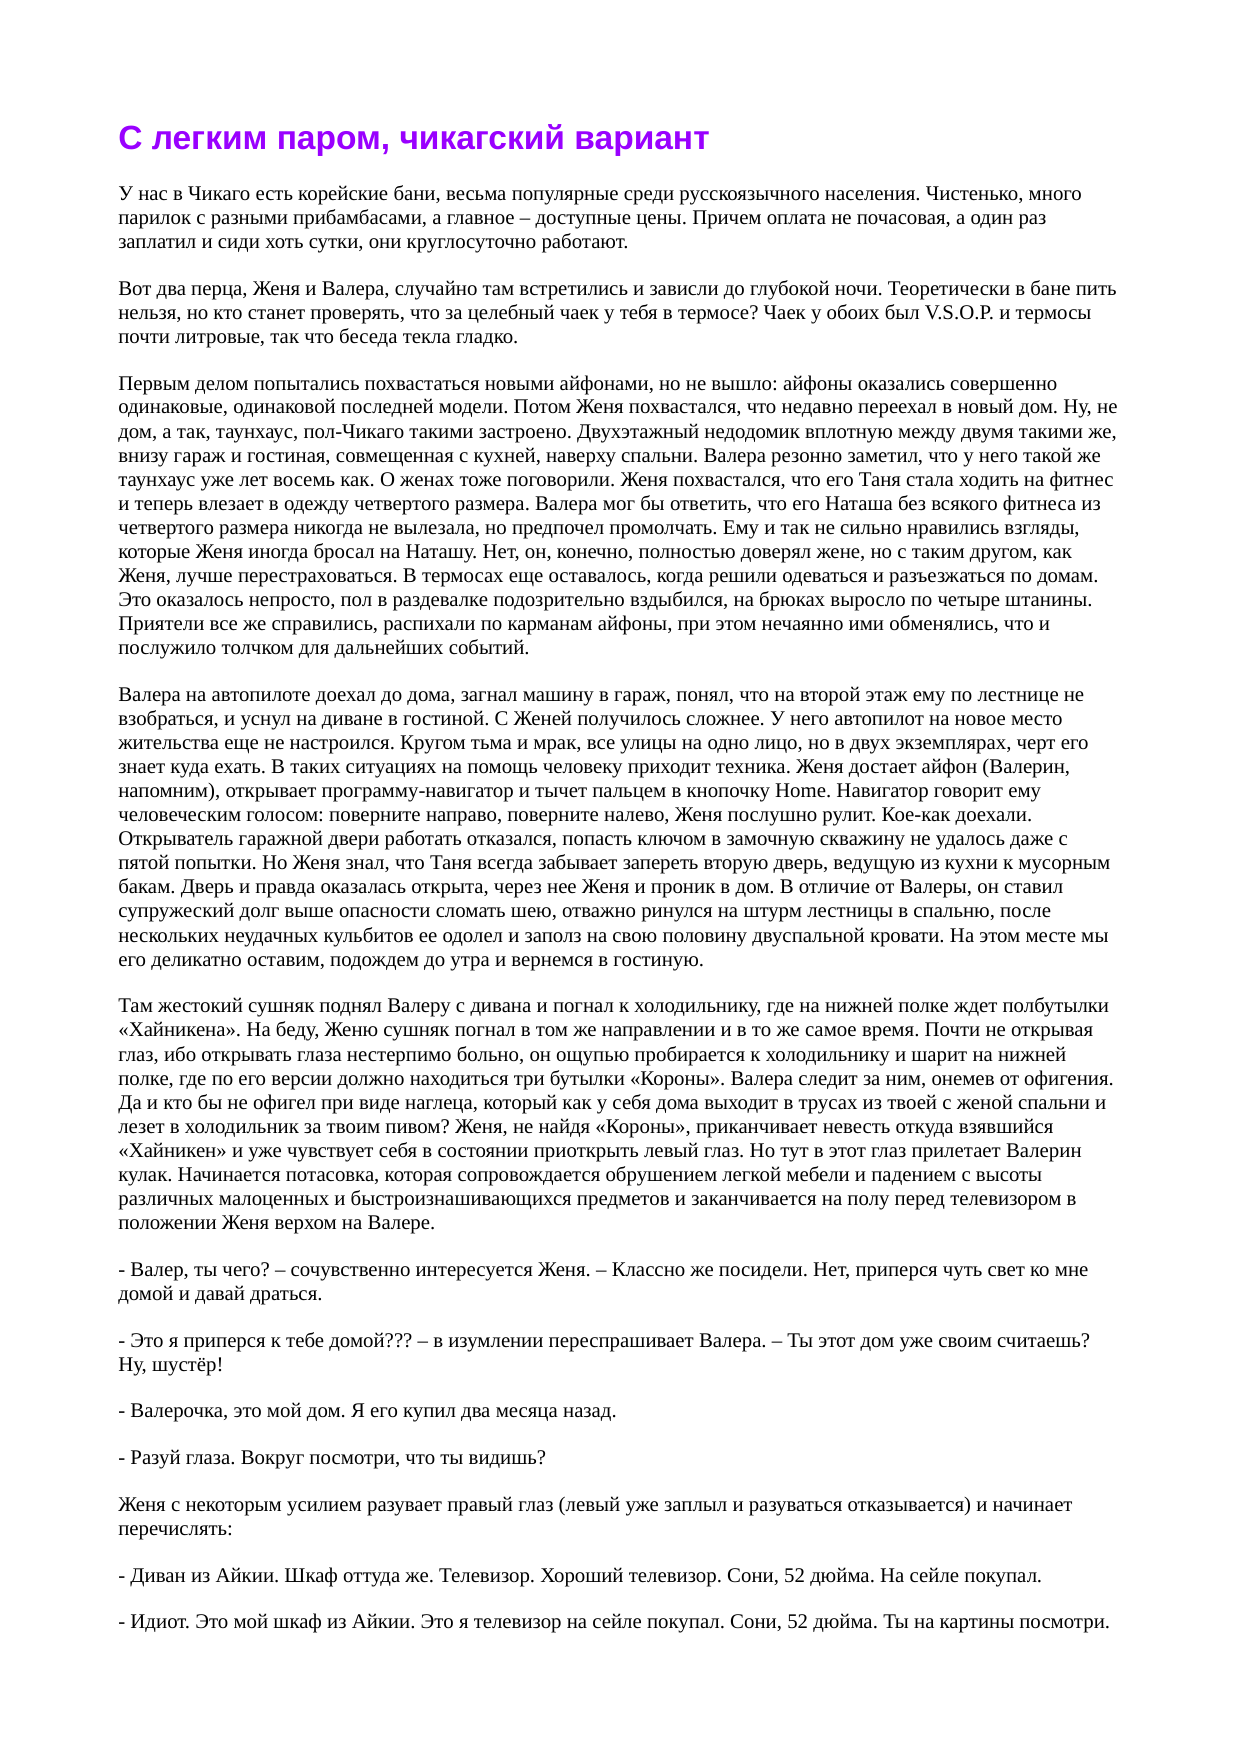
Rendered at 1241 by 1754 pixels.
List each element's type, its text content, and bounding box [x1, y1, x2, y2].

text - Это я приперся к тебе домой??? – в изумлении переспрашивает Валера. – Ты этот дом уже своим считаешь? Ну, шустёр! [118, 1327, 1122, 1376]
text У нас в Чикаго есть корейские бани, весьма популярные среди русскоязычного населения. Чистенько, много парилок с разными прибамбасами, а главное – доступные цены. Причем оплата не почасовая, а один раз заплатил и сиди хоть сутки, они круглосуточно работают. [118, 181, 1122, 253]
text - Валер, ты чего? – сочувственно интересуется Женя. – Классно же посидели. Нет, приперся чуть свет ко мне домой и давай драться. [118, 1257, 1122, 1305]
subtitle С легким паром, чикагский вариант [118, 118, 1122, 157]
text Вот два перца, Женя и Валера, случайно там встретились и зависли до глубокой ночи. Теоретически в бане пить нельзя, но кто станет проверять, что за целебный чаек у тебя в термосе? Чаек у обоих был V.S.O.P. и термосы почти литровые, так что беседа текла гладко. [118, 276, 1122, 348]
text Женя с некоторым усилием разувает правый глаз (левый уже заплыл и разуваться отказывается) и начинает перечислять: [118, 1492, 1122, 1540]
text Первым делом попытались похвастаться новыми айфонами, но не вышло: айфоны оказались совершенно одинаковые, одинаковой последней модели. Потом Женя похвастался, что недавно переехал в новый дом. Ну, не дом, а так, таунхаус, пол-Чикаго такими застроено. Двухэтажный недодомик вплотную между двумя такими же, внизу гараж и гостиная, совмещенная с кухней, наверху спальни. Валера резонно заметил, что у него такой же таунхаус уже лет восемь как. О женах тоже поговорили. Женя похвастался, что его Таня стала ходить на фитнес и теперь влезает в одежду четвертого размера. Валера мог бы ответить, что его Наташа без всякого фитнеса из четвертого размера никогда не вылезала, но предпочел промолчать. Ему и так не сильно нравились взгляды, которые Женя иногда бросал на Наташу. Нет, он, конечно, полностью доверял жене, но с таким другом, как Женя, лучше перестраховаться. В термосах еще оставалось, когда решили одеваться и разъезжаться по домам. Это оказалось непросто, пол в раздевалке подозрительно вздыбился, на брюках выросло по четыре штанины. Приятели все же справились, распихали по карманам айфоны, при этом нечаянно ими обменялись, что и послужило толчком для дальнейших событий. [118, 370, 1122, 659]
text - Разуй глаза. Вокруг посмотри, что ты видишь? [118, 1445, 1122, 1469]
text - Валерочка, это мой дом. Я его купил два месяца назад. [118, 1398, 1122, 1422]
text - Идиот. Это мой шкаф из Айкии. Это я телевизор на сейле покупал. Сони, 52 дюйма. Ты на картины посмотри. [118, 1609, 1122, 1633]
text - Диван из Айкии. Шкаф оттуда же. Телевизор. Хороший телевизор. Сони, 52 дюйма. На сейле покупал. [118, 1563, 1122, 1587]
text Там жестокий сушняк поднял Валеру с дивана и погнал к холодильнику, где на нижней полке ждет полбутылки «Хайникена». На беду, Женю сушняк погнал в том же направлении и в то же самое время. Почти не открывая глаз, ибо открывать глаза нестерпимо больно, он ощупью пробирается к холодильнику и шарит на нижней полке, где по его версии должно находиться три бутылки «Короны». Валера следит за ним, онемев от офигения. Да и кто бы не офигел при виде наглеца, который как у себя дома выходит в трусах из твоей с женой спальни и лезет в холодильник за твоим пивом? Женя, не найдя «Короны», приканчивает невесть откуда взявшийся «Хайникен» и уже чувствует себя в состоянии приоткрыть левый глаз. Но тут в этот глаз прилетает Валерин кулак. Начинается потасовка, которая сопровождается обрушением легкой мебели и падением с высоты различных малоценных и быстроизнашивающихся предметов и заканчивается на полу перед телевизором в положении Женя верхом на Валере. [118, 993, 1122, 1234]
text Валера на автопилоте доехал до дома, загнал машину в гараж, понял, что на второй этаж ему по лестнице не взобраться, и уснул на диване в гостиной. С Женей получилось сложнее. У него автопилот на новое место жительства еще не настроился. Кругом тьма и мрак, все улицы на одно лицо, но в двух экземплярах, черт его знает куда ехать. В таких ситуациях на помощь человеку приходит техника. Женя достает айфон (Валерин, напомним), открывает программу-навигатор и тычет пальцем в кнопочку Home. Навигатор говорит ему человеческим голосом: поверните направо, поверните налево, Женя послушно рулит. Кое-как доехали. Открыватель гаражной двери работать отказался, попасть ключом в замочную скважину не удалось даже с пятой попытки. Но Женя знал, что Таня всегда забывает запереть вторую дверь, ведущую из кухни к мусорным бакам. Дверь и правда оказалась открыта, через нее Женя и проник в дом. В отличие от Валеры, он ставил супружеский долг выше опасности сломать шею, отважно ринулся на штурм лестницы в спальню, после нескольких неудачных кульбитов ее одолел и заполз на свою половину двуспальной кровати. На этом месте мы его деликатно оставим, подождем до утра и вернемся в гостиную. [118, 682, 1122, 971]
